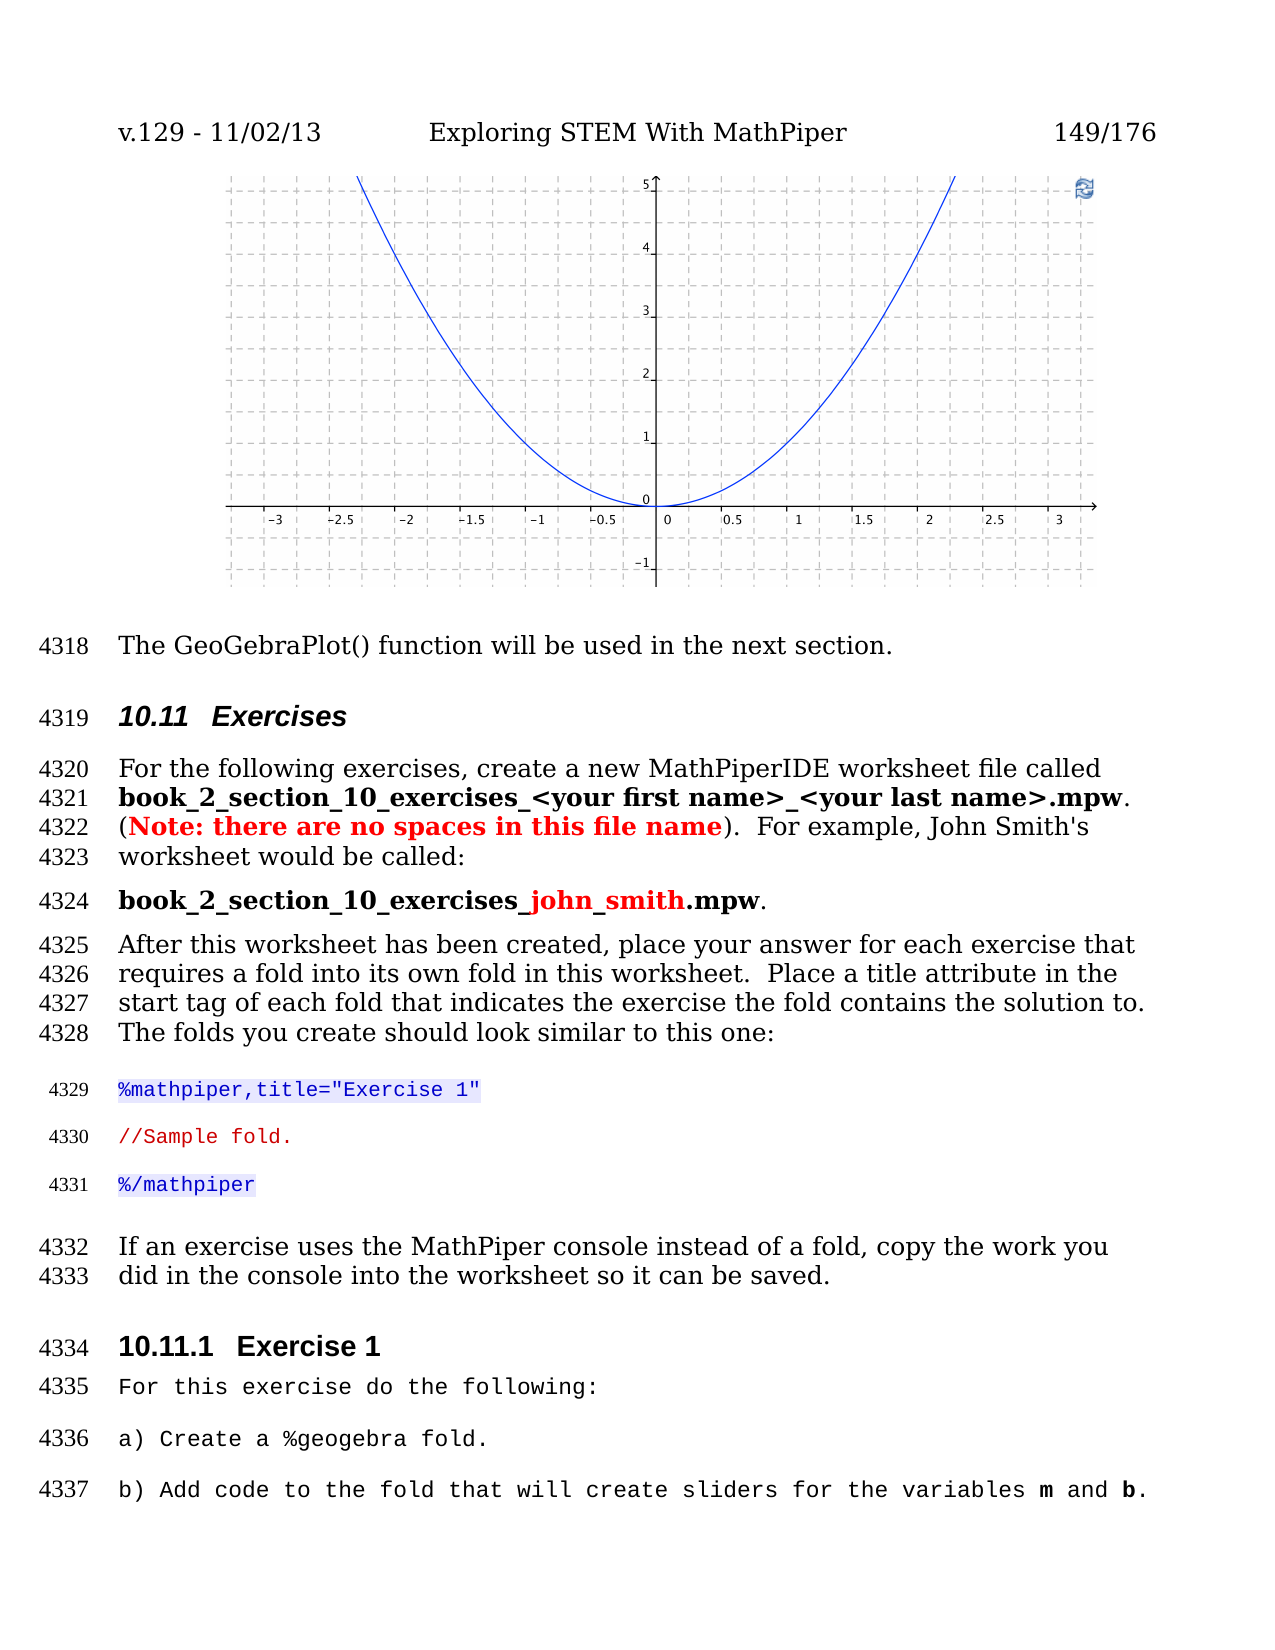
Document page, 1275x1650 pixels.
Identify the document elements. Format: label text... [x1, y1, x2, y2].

text a) Create a %geogebra fold. [118, 1427, 1157, 1453]
text For the following exercises, create a new MathPiperIDE worksheet file called book_2_section_10_exercises_<your first name>_<your last name>.mpw. (Note: there are no spaces in this file name). For example, John Smith's worksheet would be called: [118, 754, 1157, 871]
text %/mathpiper [118, 1173, 1157, 1197]
picture [225, 176, 1097, 587]
subtitle Exercises [118, 699, 1157, 733]
text book_2_section_10_exercises_john_smith.mpw. [118, 886, 1157, 915]
text %mathpiper,title="Exercise 1" [118, 1079, 1157, 1103]
text The GeoGebraPlot() function will be used in the next section. [118, 631, 1157, 660]
text After this worksheet has been created, place your answer for each exercise that requires a fold into its own fold in this worksheet. Place a title attribute in the start tag of each fold that indicates the exercise the fold contains the solution to. The folds you create should look similar to this one: [118, 930, 1157, 1047]
subtitle Exercise 1 [118, 1329, 1157, 1363]
text For this exercise do the following: [118, 1375, 1157, 1401]
text If an exercise uses the MathPiper console instead of a fold, copy the work you did in the console into the worksheet so it can be saved. [118, 1232, 1157, 1290]
text b) Add code to the fold that will create sliders for the variables m and b. [118, 1479, 1157, 1505]
text //Sample fold. [118, 1126, 1157, 1150]
